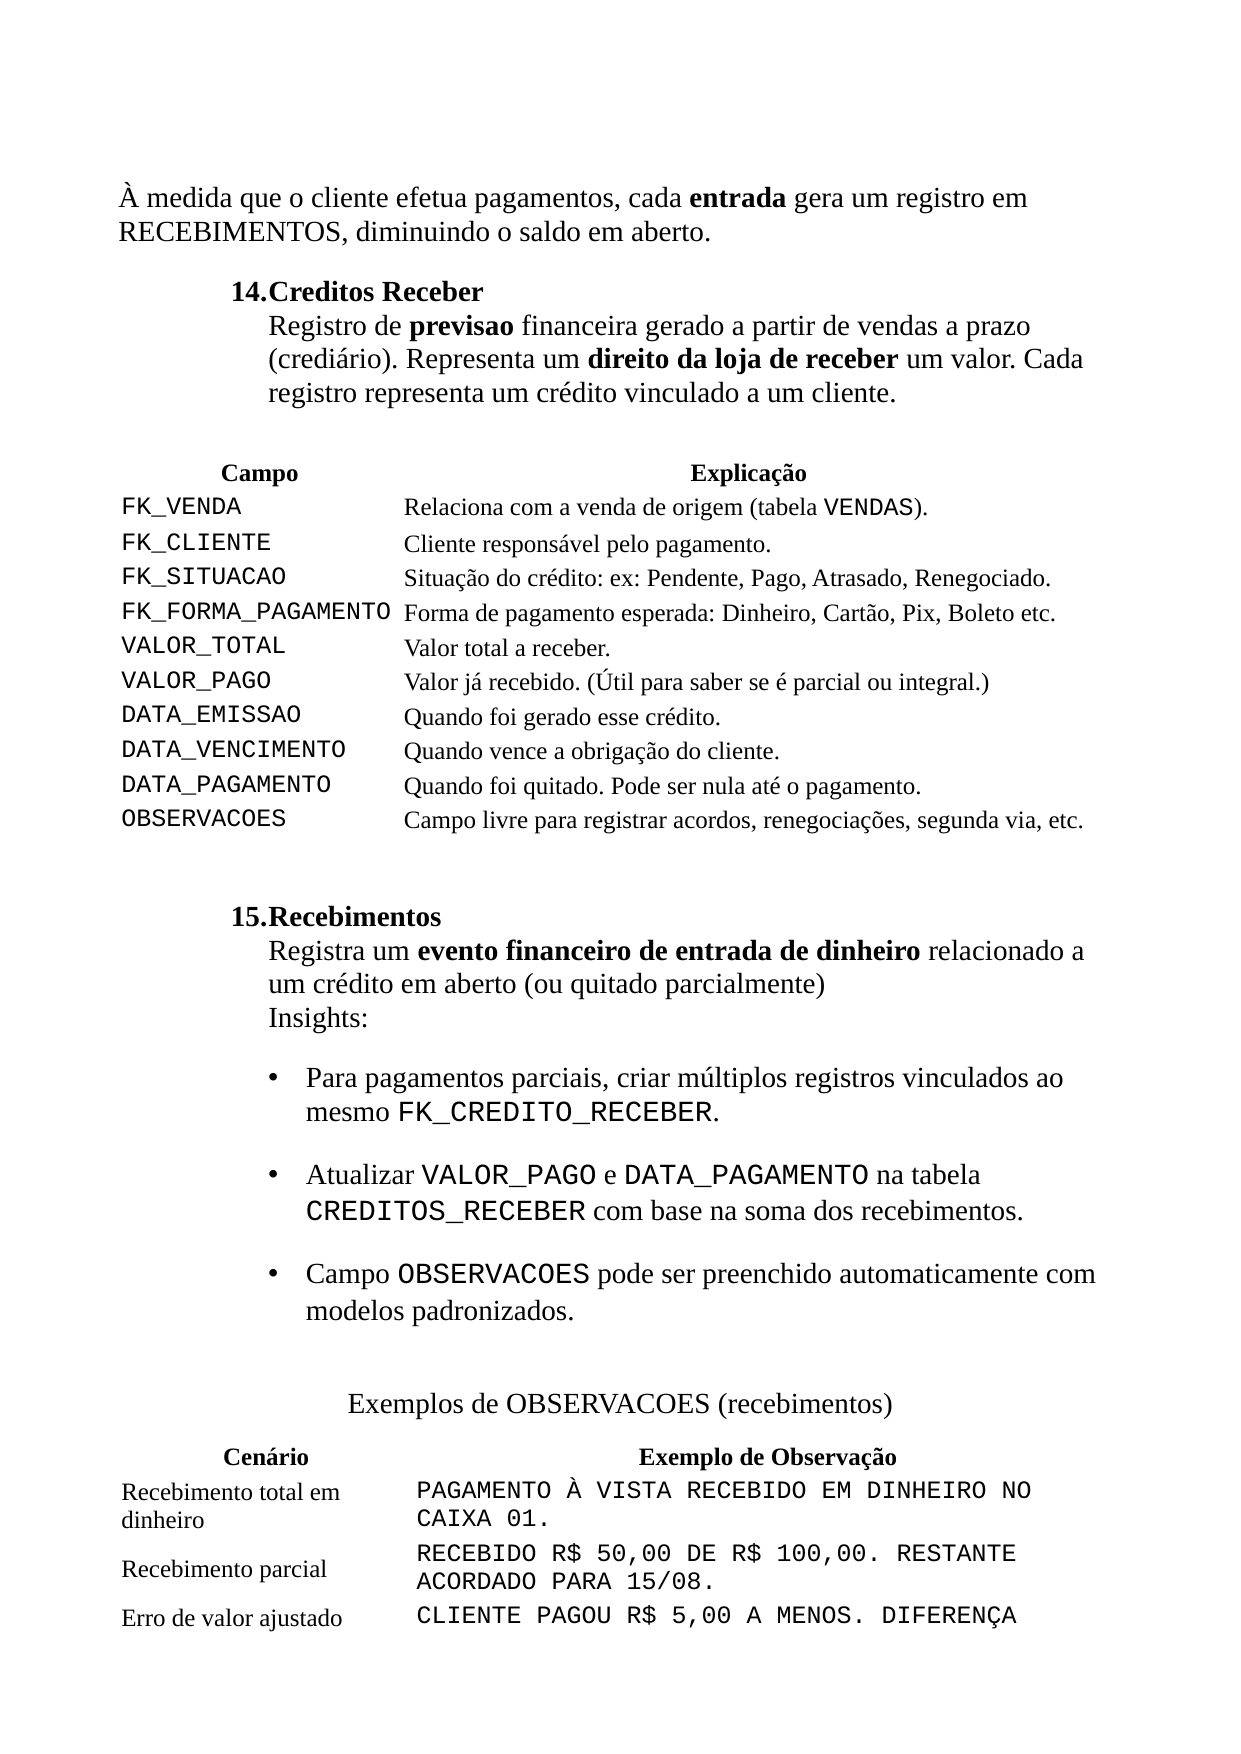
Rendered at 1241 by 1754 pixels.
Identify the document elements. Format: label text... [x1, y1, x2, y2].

table_cell Valor já recebido. (Útil para saber se é parcial ou integral.) [401, 664, 1097, 699]
table_cell DATA_EMISSAO [118, 699, 401, 733]
table_cell Recebimento total em dinheiro [118, 1474, 413, 1537]
subtitle Campo OBSERVACOES pode ser preenchido automaticamente com modelos padronizados. [268, 1257, 1122, 1326]
table_cell Quando foi quitado. Pode ser nula até o pagamento. [401, 768, 1097, 803]
table_cell VALOR_TOTAL [118, 630, 401, 664]
table_cell FK_FORMA_PAGAMENTO [118, 595, 401, 630]
table_header Campo [118, 455, 401, 489]
table_cell DATA_VENCIMENTO [118, 734, 401, 768]
table_cell Forma de pagamento esperada: Dinheiro, Cartão, Pix, Boleto etc. [401, 595, 1097, 630]
table_cell FK_CLIENTE [118, 526, 401, 561]
subtitle Atualizar VALOR_PAGO e DATA_PAGAMENTO na tabela CREDITOS_RECEBER com base na soma dos recebimentos. [268, 1157, 1122, 1229]
table_cell OBSERVACOES [118, 803, 401, 837]
table_cell CLIENTE PAGOU R$ 5,00 A MENOS. DIFERENÇA [414, 1600, 1122, 1634]
subtitle Recebimentos Registra um evento financeiro de entrada de dinheiro relacionado a um crédito em aberto (ou quitado parcialmente) Insights: [231, 899, 1122, 1033]
table_cell Valor total a receber. [401, 630, 1097, 664]
table_cell VALOR_PAGO [118, 664, 401, 699]
subtitle À medida que o cliente efetua pagamentos, cada entrada gera um registro em RECEBIMENTOS, diminuindo o saldo em aberto. [118, 180, 1122, 247]
table_header Exemplo de Observação [414, 1439, 1122, 1474]
table_header Cenário [118, 1439, 413, 1474]
table_cell Erro de valor ajustado [118, 1600, 413, 1634]
table_cell PAGAMENTO À VISTA RECEBIDO EM DINHEIRO NO CAIXA 01. [414, 1474, 1122, 1537]
table_cell Situação do crédito: ex: Pendente, Pago, Atrasado, Renegociado. [401, 561, 1097, 595]
text Exemplos de OBSERVACOES (recebimentos) [118, 1386, 1122, 1420]
table_cell Recebimento parcial [118, 1537, 413, 1600]
table_cell Campo livre para registrar acordos, renegociações, segunda via, etc. [401, 803, 1097, 837]
table_cell RECEBIDO R$ 50,00 DE R$ 100,00. RESTANTE ACORDADO PARA 15/08. [414, 1537, 1122, 1600]
table_cell Relaciona com a venda de origem (tabela VENDAS). [401, 489, 1097, 526]
table_header Explicação [401, 455, 1097, 489]
subtitle Creditos Receber Registro de previsao financeira gerado a partir de vendas a prazo (crediário). Representa um direito da loja de receber um valor. Cada registro representa um crédito vinculado a um cliente. [231, 274, 1122, 442]
subtitle Para pagamentos parciais, criar múltiplos registros vinculados ao mesmo FK_CREDITO_RECEBER. [268, 1061, 1122, 1130]
table_cell Quando foi gerado esse crédito. [401, 699, 1097, 733]
table_cell Quando vence a obrigação do cliente. [401, 734, 1097, 768]
table_cell FK_VENDA [118, 489, 401, 526]
table_cell FK_SITUACAO [118, 561, 401, 595]
table_cell DATA_PAGAMENTO [118, 768, 401, 803]
table_cell Cliente responsável pelo pagamento. [401, 526, 1097, 561]
